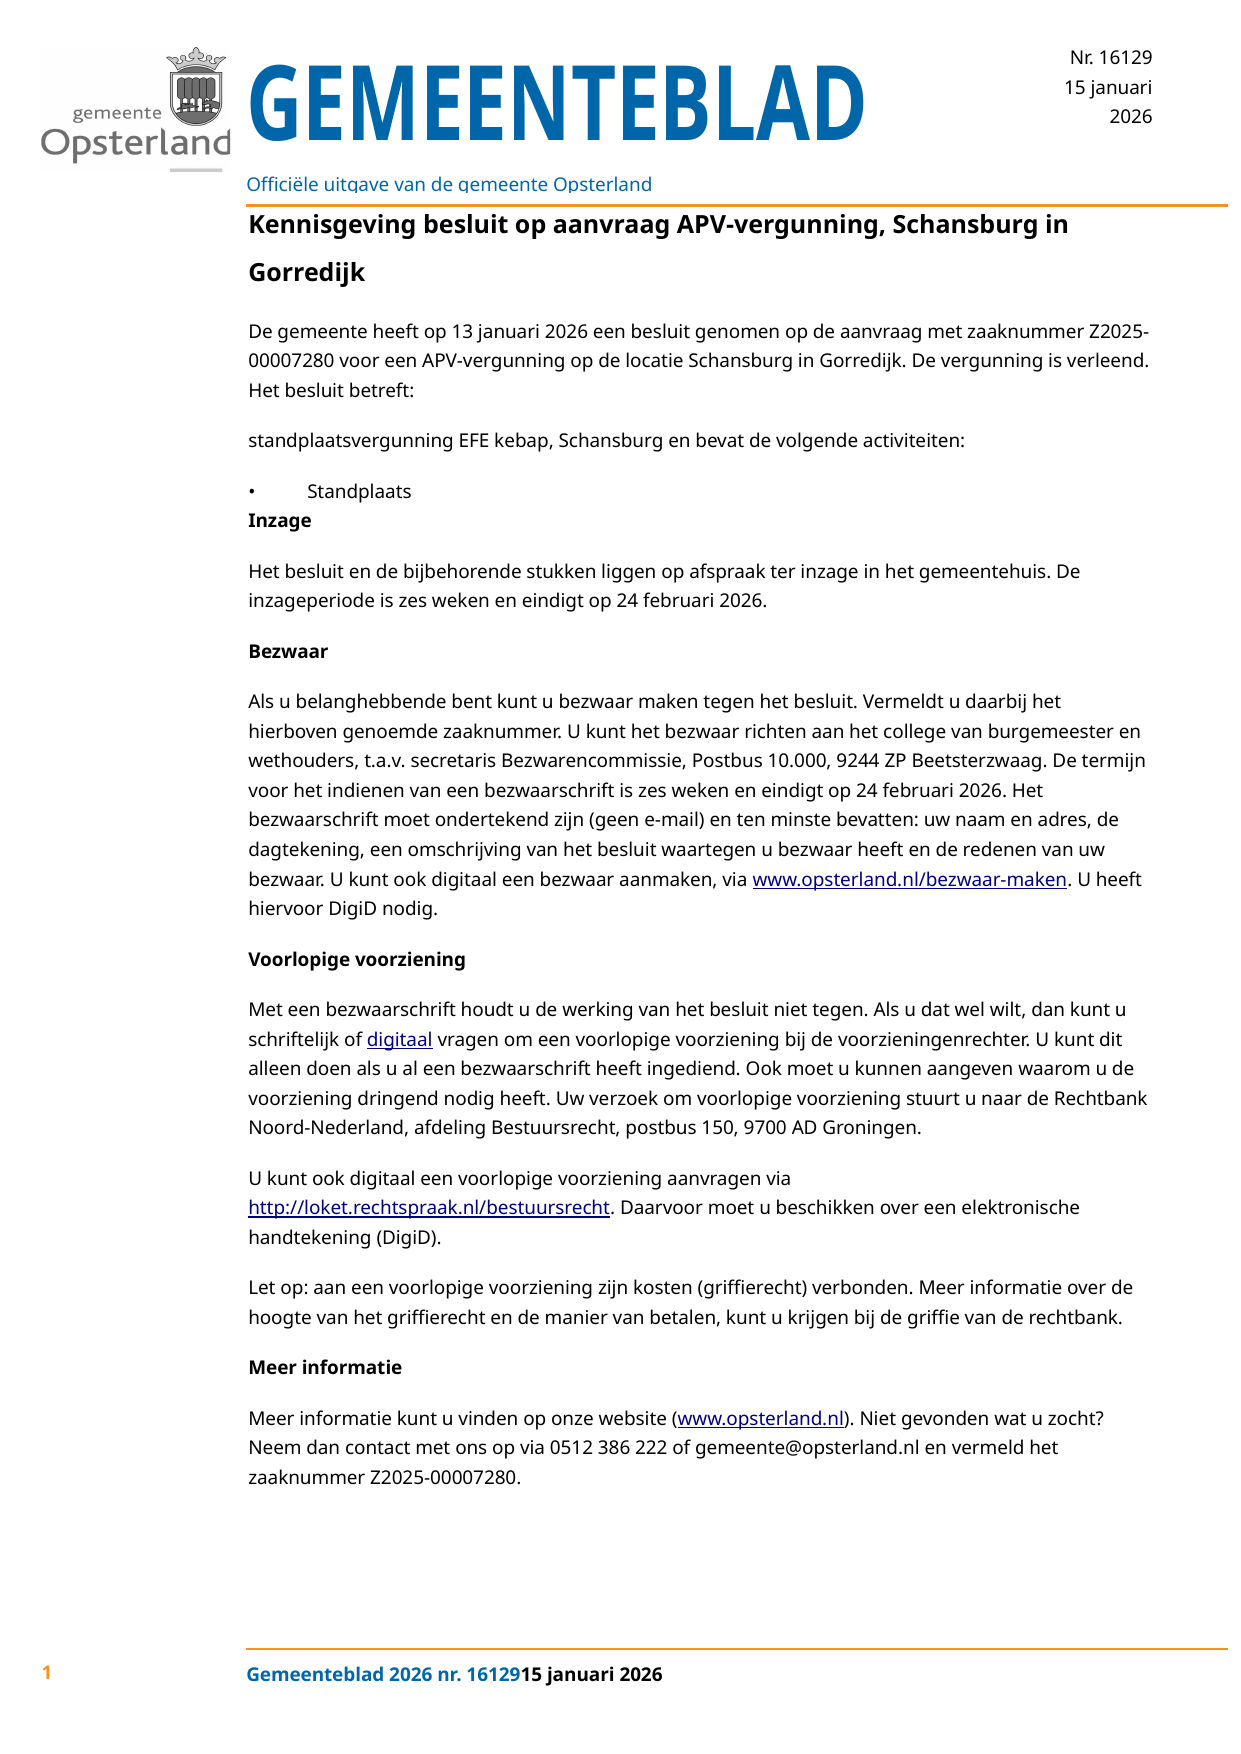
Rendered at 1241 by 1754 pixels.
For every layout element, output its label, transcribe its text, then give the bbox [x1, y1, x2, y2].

text Inzage [248, 507, 1152, 533]
text U kunt ook digitaal een voorlopige voorziening aanvragen via http://loket.rechtspraak.nl/bestuursrecht. Daarvoor moet u beschikken over een elektronische handtekening (DigiD). [248, 1165, 1152, 1250]
text Meer informatie kunt u vinden op onze website (www.opsterland.nl). Niet gevonden wat u zocht? Neem dan contact met ons op via 0512 386 222 of gemeente@opsterland.nl en vermeld het zaaknummer Z2025-00007280. [248, 1405, 1152, 1490]
text Als u belanghebbende bent kunt u bezwaar maken tegen het besluit. Vermeldt u daarbij het hierboven genoemde zaaknummer. U kunt het bezwaar richten aan het college van burgemeester en wethouders, t.a.v. secretaris Bezwarencommissie, Postbus 10.000, 9244 ZP Beetsterzwaag. De termijn voor het indienen van een bezwaarschrift is zes weken en eindigt op 24 februari 2026. Het bezwaarschrift moet ondertekend zijn (geen e-mail) en ten minste bevatten: uw naam en adres, de dagtekening, een omschrijving van het besluit waartegen u bezwaar heeft en de redenen van uw bezwaar. U kunt ook digitaal een bezwaar aanmaken, via www.opsterland.nl/bezwaar-maken. U heeft hiervoor DigiD nodig. [248, 688, 1152, 921]
text standplaatsvergunning EFE kebap, Schansburg en bevat de volgende activiteiten: [248, 427, 1152, 453]
text Met een bezwaarschrift houdt u de werking van het besluit niet tegen. Als u dat wel wilt, dan kunt u schriftelijk of digitaal vragen om een voorlopige voorziening bij de voorzieningenrechter. U kunt dit alleen doen als u al een bezwaarschrift heeft ingediend. Ook moet u kunnen aangeven waarom u de voorziening dringend nodig heeft. Uw verzoek om voorlopige voorziening stuurt u naar de Rechtbank Noord-Nederland, afdeling Bestuursrecht, postbus 150, 9700 AD Groningen. [248, 996, 1152, 1140]
list Standplaats [248, 478, 1152, 504]
text Het besluit en de bijbehorende stukken liggen op afspraak ter inzage in het gemeentehuis. De inzageperiode is zes weken en eindigt op 24 februari 2026. [248, 558, 1152, 613]
picture [41, 47, 231, 172]
text Voorlopige voorziening [248, 946, 1152, 972]
text De gemeente heeft op 13 januari 2026 een besluit genomen op de aanvraag met zaaknummer Z2025-00007280 voor een APV-vergunning op de locatie Schansburg in Gorredijk. De vergunning is verleend. Het besluit betreft: [248, 318, 1152, 403]
text Kennisgeving besluit op aanvraag APV-vergunning, Schansburg in Gorredijk [248, 207, 1152, 288]
text Let op: aan een voorlopige voorziening zijn kosten (griffierecht) verbonden. Meer informatie over de hoogte van het griffierecht en de manier van betalen, kunt u krijgen bij de griffie van de rechtbank. [248, 1274, 1152, 1330]
text Meer informatie [248, 1354, 1152, 1380]
text Bezwaar [248, 638, 1152, 664]
